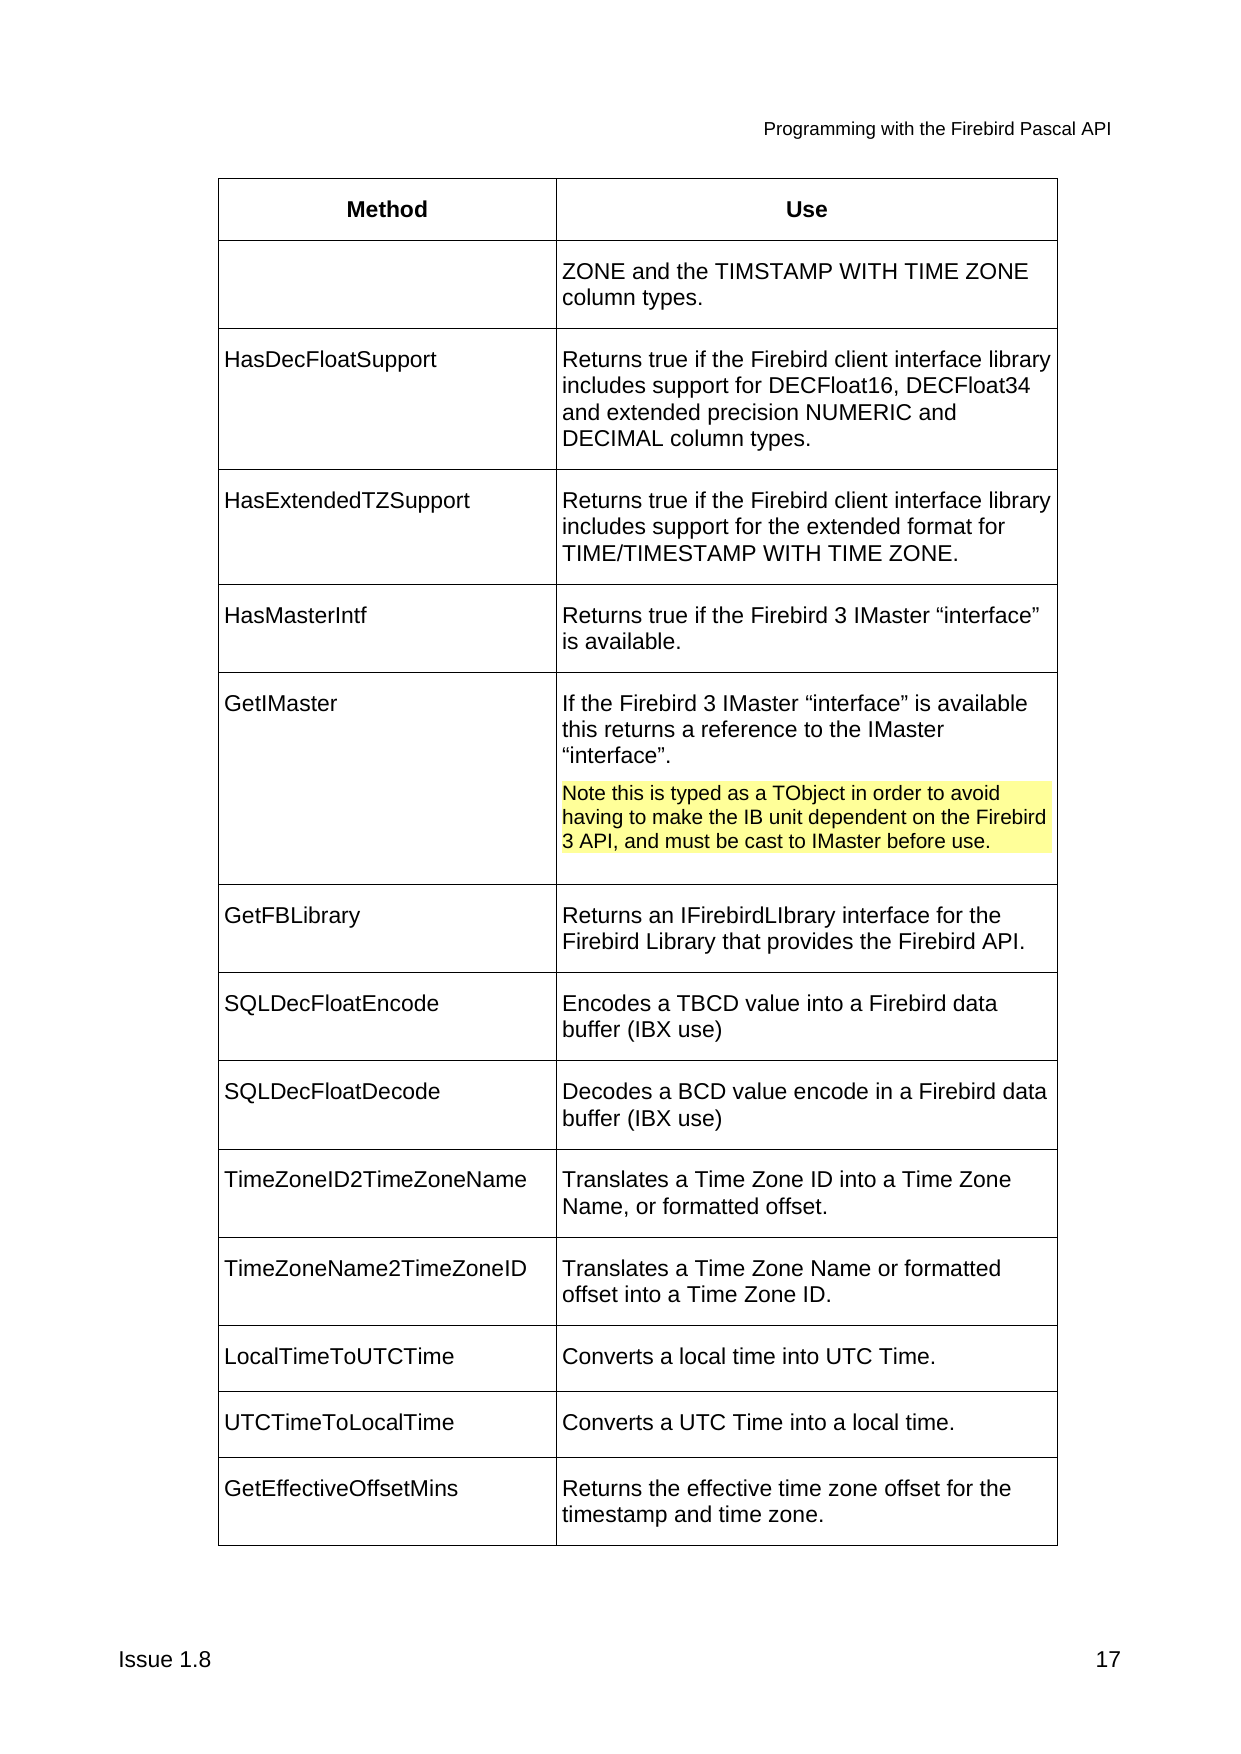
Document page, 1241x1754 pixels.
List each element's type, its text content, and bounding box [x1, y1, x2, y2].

table_cell Returns true if the Firebird client interface library includes support for the extended format for TIME/TIMESTAMP WITH TIME ZONE. [557, 470, 1057, 584]
table_cell SQLDecFloatEncode [219, 973, 556, 1060]
table_cell Encodes a TBCD value into a Firebird data buffer (IBX use) [557, 973, 1057, 1060]
table_cell Translates a Time Zone Name or formatted offset into a Time Zone ID. [557, 1238, 1057, 1325]
table_cell TimeZoneID2TimeZoneName [219, 1150, 556, 1237]
table_cell HasExtendedTZSupport [219, 470, 556, 584]
table_header Method [219, 179, 556, 240]
table_cell Decodes a BCD value encode in a Firebird data buffer (IBX use) [557, 1061, 1057, 1149]
table_cell ZONE and the TIMSTAMP WITH TIME ZONE column types. [557, 241, 1057, 328]
table_cell TimeZoneName2TimeZoneID [219, 1238, 556, 1325]
table_header Use [557, 179, 1057, 240]
table_cell Returns true if the Firebird 3 IMaster “interface” is available. [557, 585, 1057, 672]
table_cell Returns true if the Firebird client interface library includes support for DECFloat16, DECFloat34 and extended precision NUMERIC and DECIMAL column types. [557, 329, 1057, 469]
table_cell HasDecFloatSupport [219, 329, 556, 469]
table_cell GetFBLibrary [219, 885, 556, 972]
table_cell Returns the effective time zone offset for the timestamp and time zone. [557, 1458, 1057, 1545]
table_cell LocalTimeToUTCTime [219, 1326, 556, 1391]
table_cell [219, 241, 556, 328]
table_cell If the Firebird 3 IMaster “interface” is available this returns a reference to the IMaster “interface”. Note this is typed as a TObject in order to avoid having to make the IB unit dependent on the Firebird 3 API, and must be cast to IMaster before use. [557, 673, 1057, 884]
table_cell Returns an IFirebirdLIbrary interface for the Firebird Library that provides the Firebird API. [557, 885, 1057, 972]
table_cell Converts a UTC Time into a local time. [557, 1392, 1057, 1457]
table_cell Translates a Time Zone ID into a Time Zone Name, or formatted offset. [557, 1150, 1057, 1237]
table_cell SQLDecFloatDecode [219, 1061, 556, 1149]
table_cell HasMasterIntf [219, 585, 556, 672]
table_cell UTCTimeToLocalTime [219, 1392, 556, 1457]
table_cell Converts a local time into UTC Time. [557, 1326, 1057, 1391]
table_cell GetEffectiveOffsetMins [219, 1458, 556, 1545]
table_cell GetIMaster [219, 673, 556, 884]
